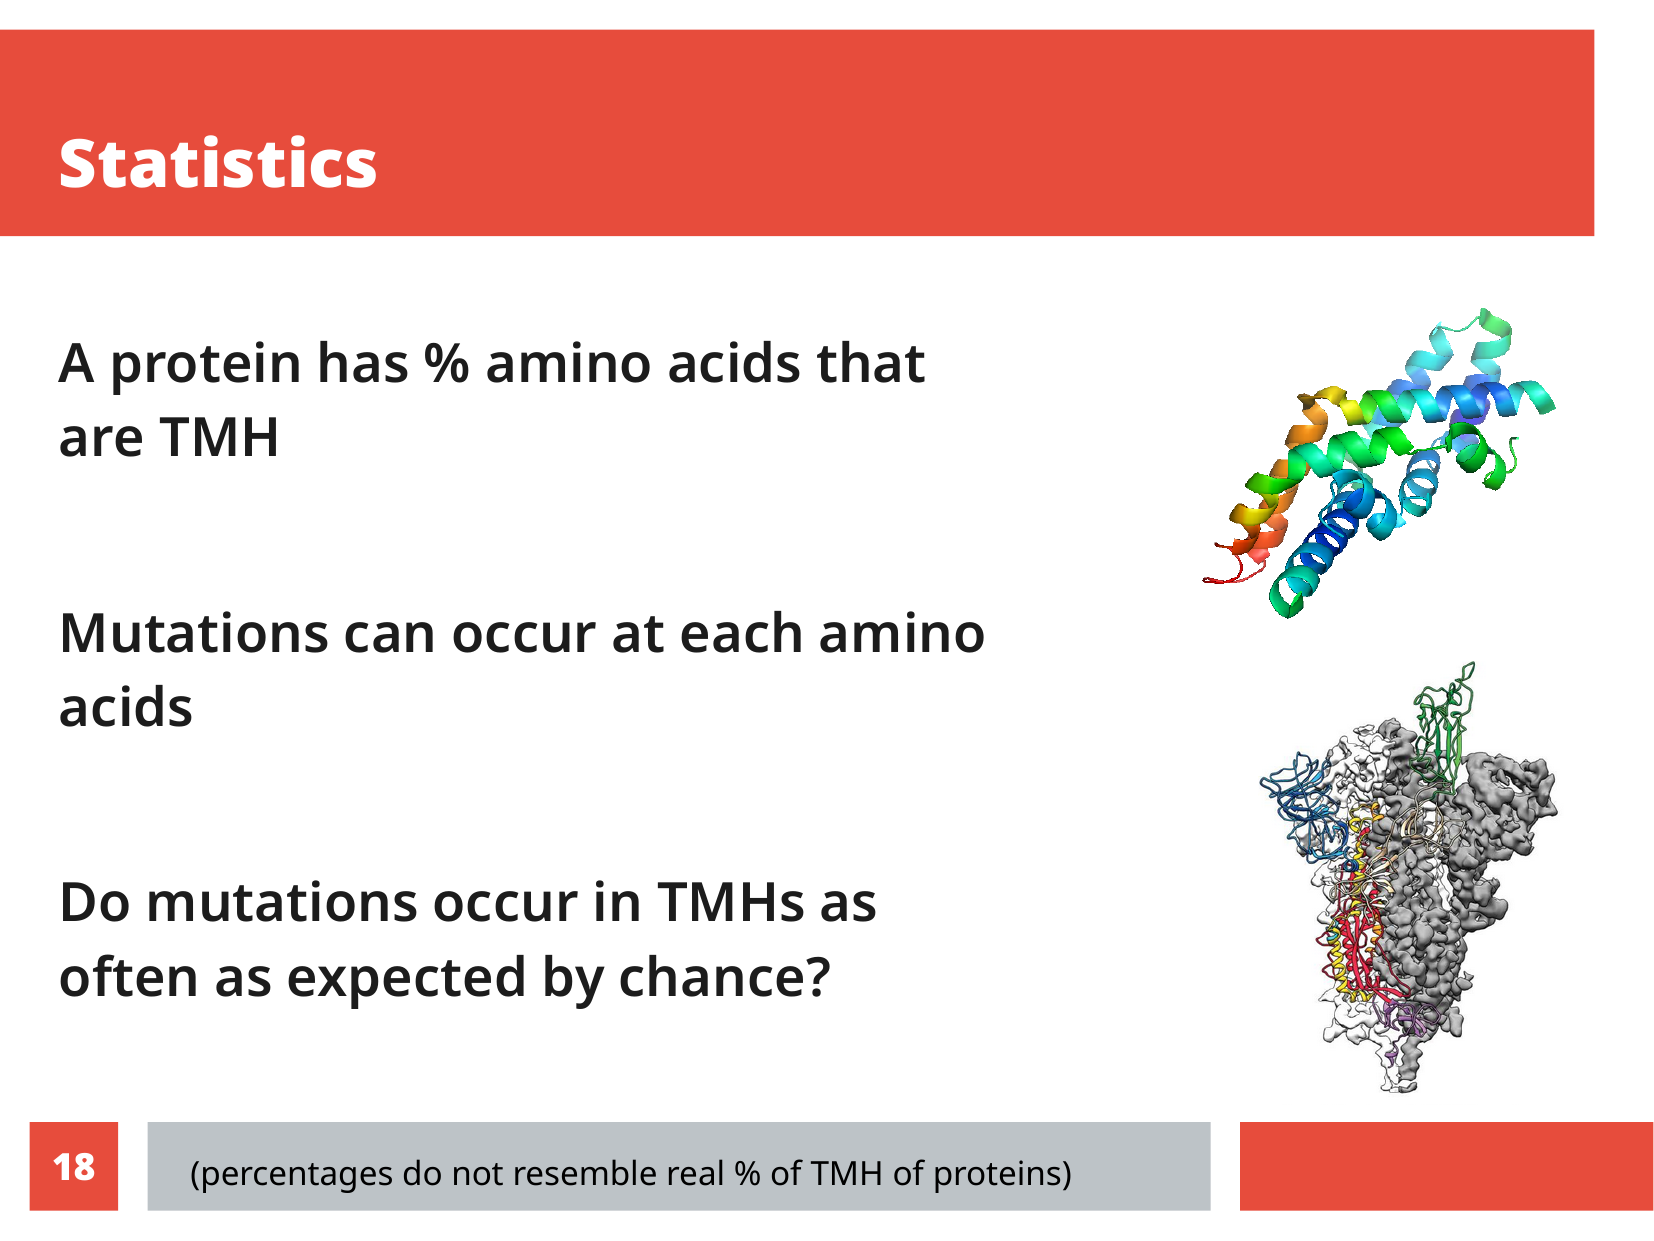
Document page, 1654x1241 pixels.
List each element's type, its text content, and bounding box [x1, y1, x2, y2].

title Statistics [59, 59, 1595, 207]
picture [1111, 262, 1643, 1105]
text_box (percentages do not resemble real % of TMH of proteins) [175, 1142, 1151, 1196]
list A protein has % amino acids that are TMH Mutations can occur at each amino acids Do mutations occur in TMHs as often as expected by chance? [59, 324, 1006, 1093]
